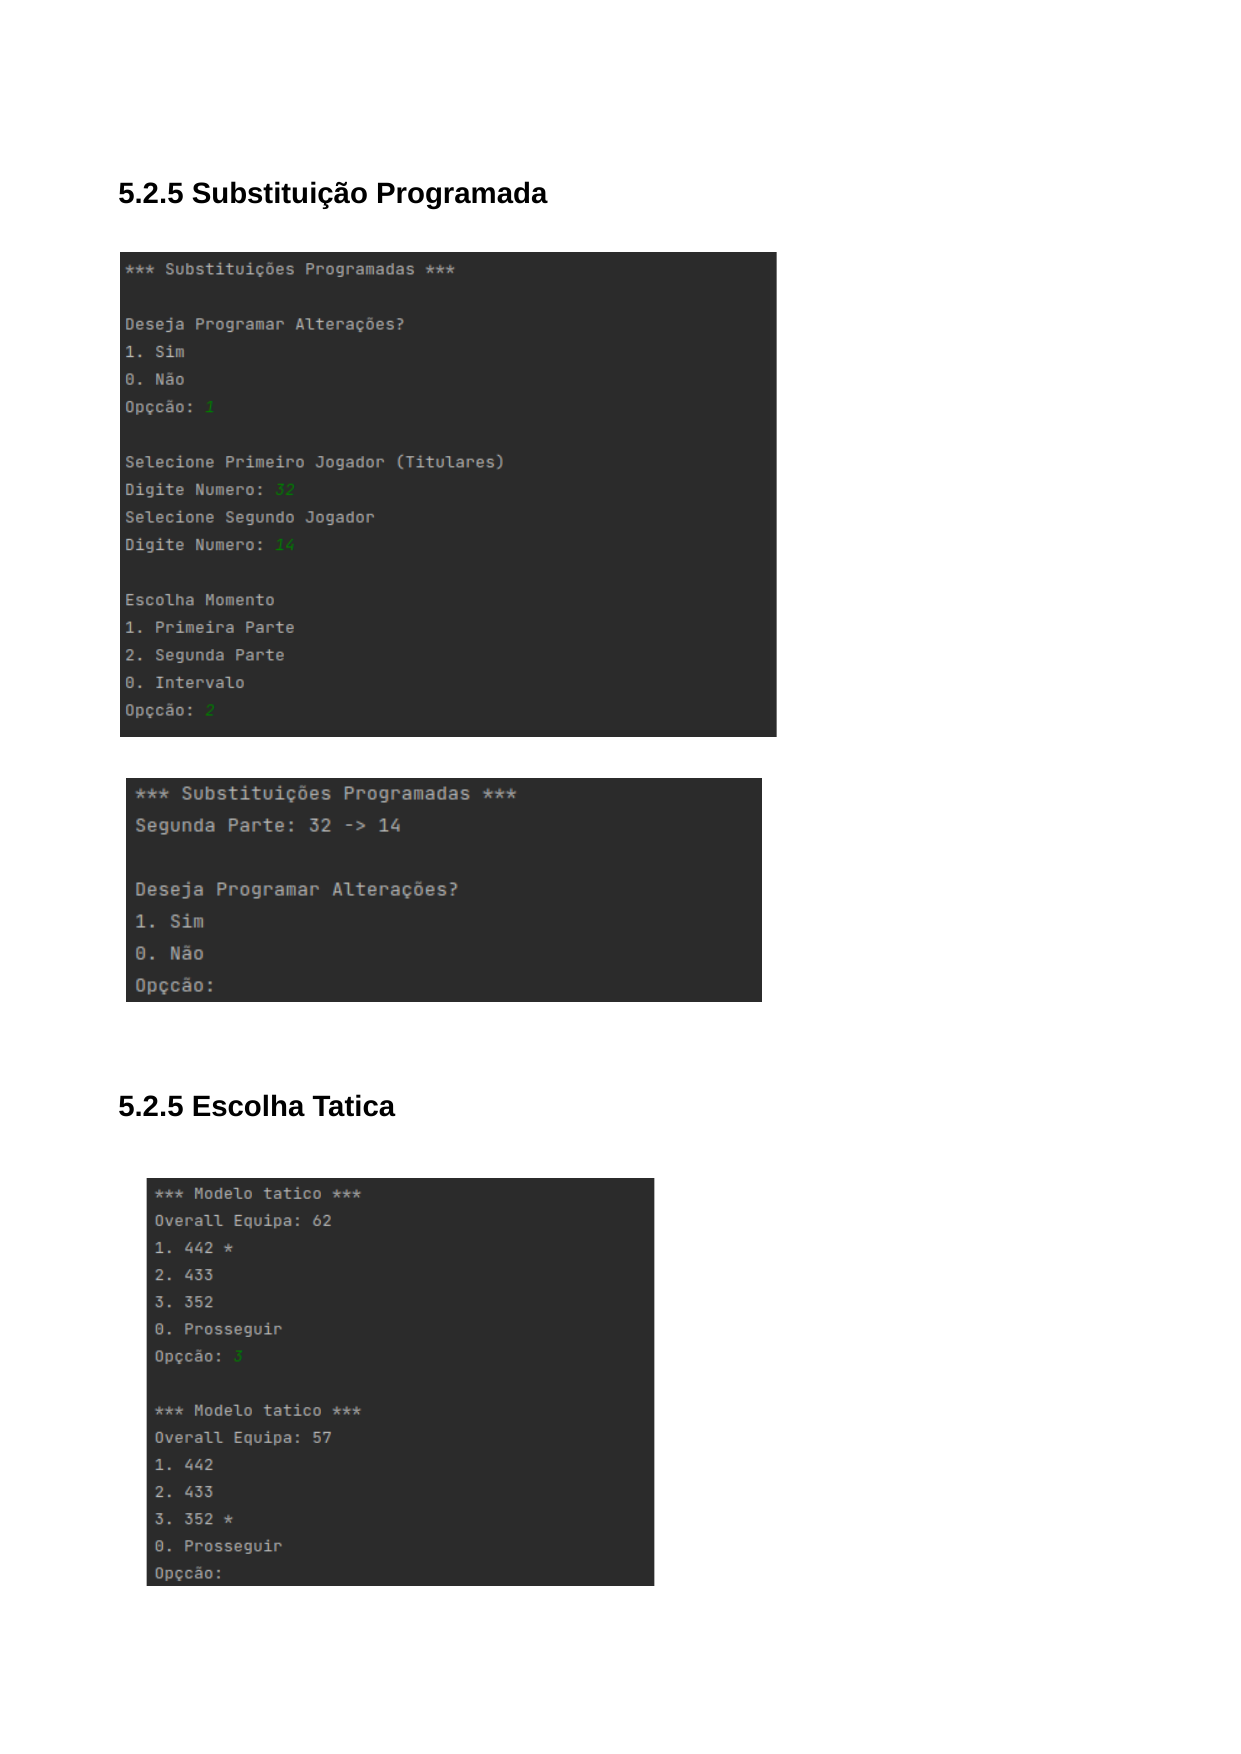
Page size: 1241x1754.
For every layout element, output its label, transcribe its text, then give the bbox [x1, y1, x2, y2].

subtitle 5.2.5 Substituição Programada [118, 176, 1122, 210]
subtitle 5.2.5 Escolha Tatica [118, 1089, 1122, 1123]
picture [126, 778, 762, 1002]
picture [120, 252, 777, 737]
picture [146, 1178, 655, 1586]
